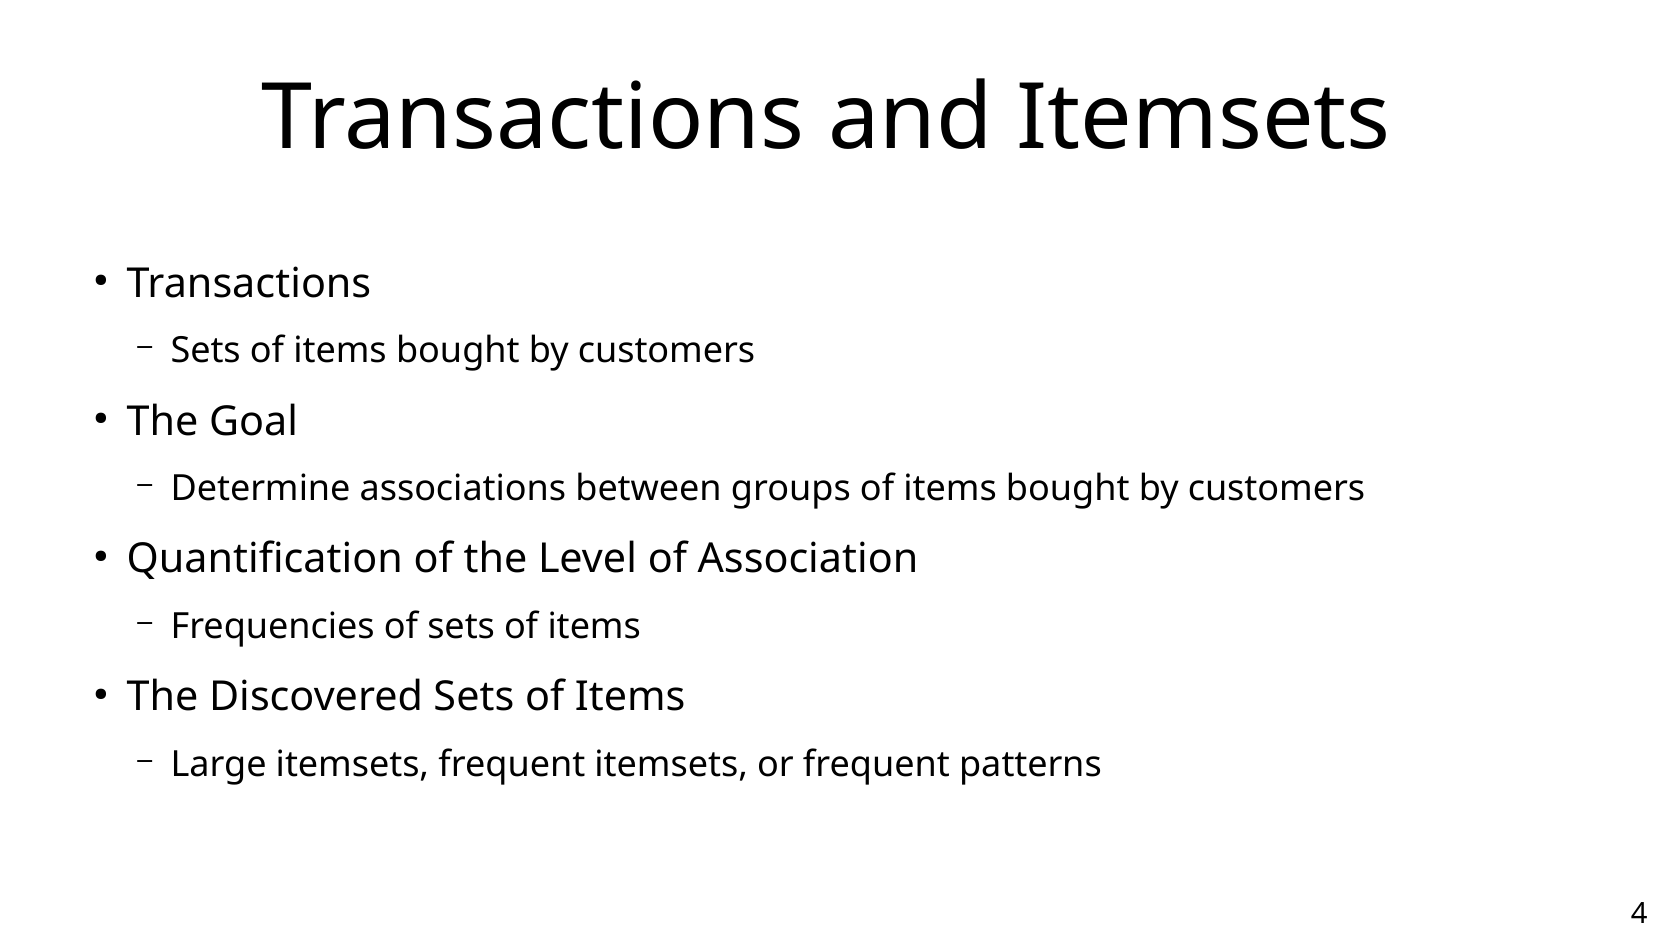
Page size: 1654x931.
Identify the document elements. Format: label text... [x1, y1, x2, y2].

list Transactions Sets of items bought by customers The Goal Determine associations between groups of items bought by customers Quantification of the Level of Association Frequencies of sets of items The Discovered Sets of Items Large itemsets, frequent itemsets, or frequent patterns [82, 253, 1571, 793]
title Transactions and Itemsets [82, 1, 1571, 226]
